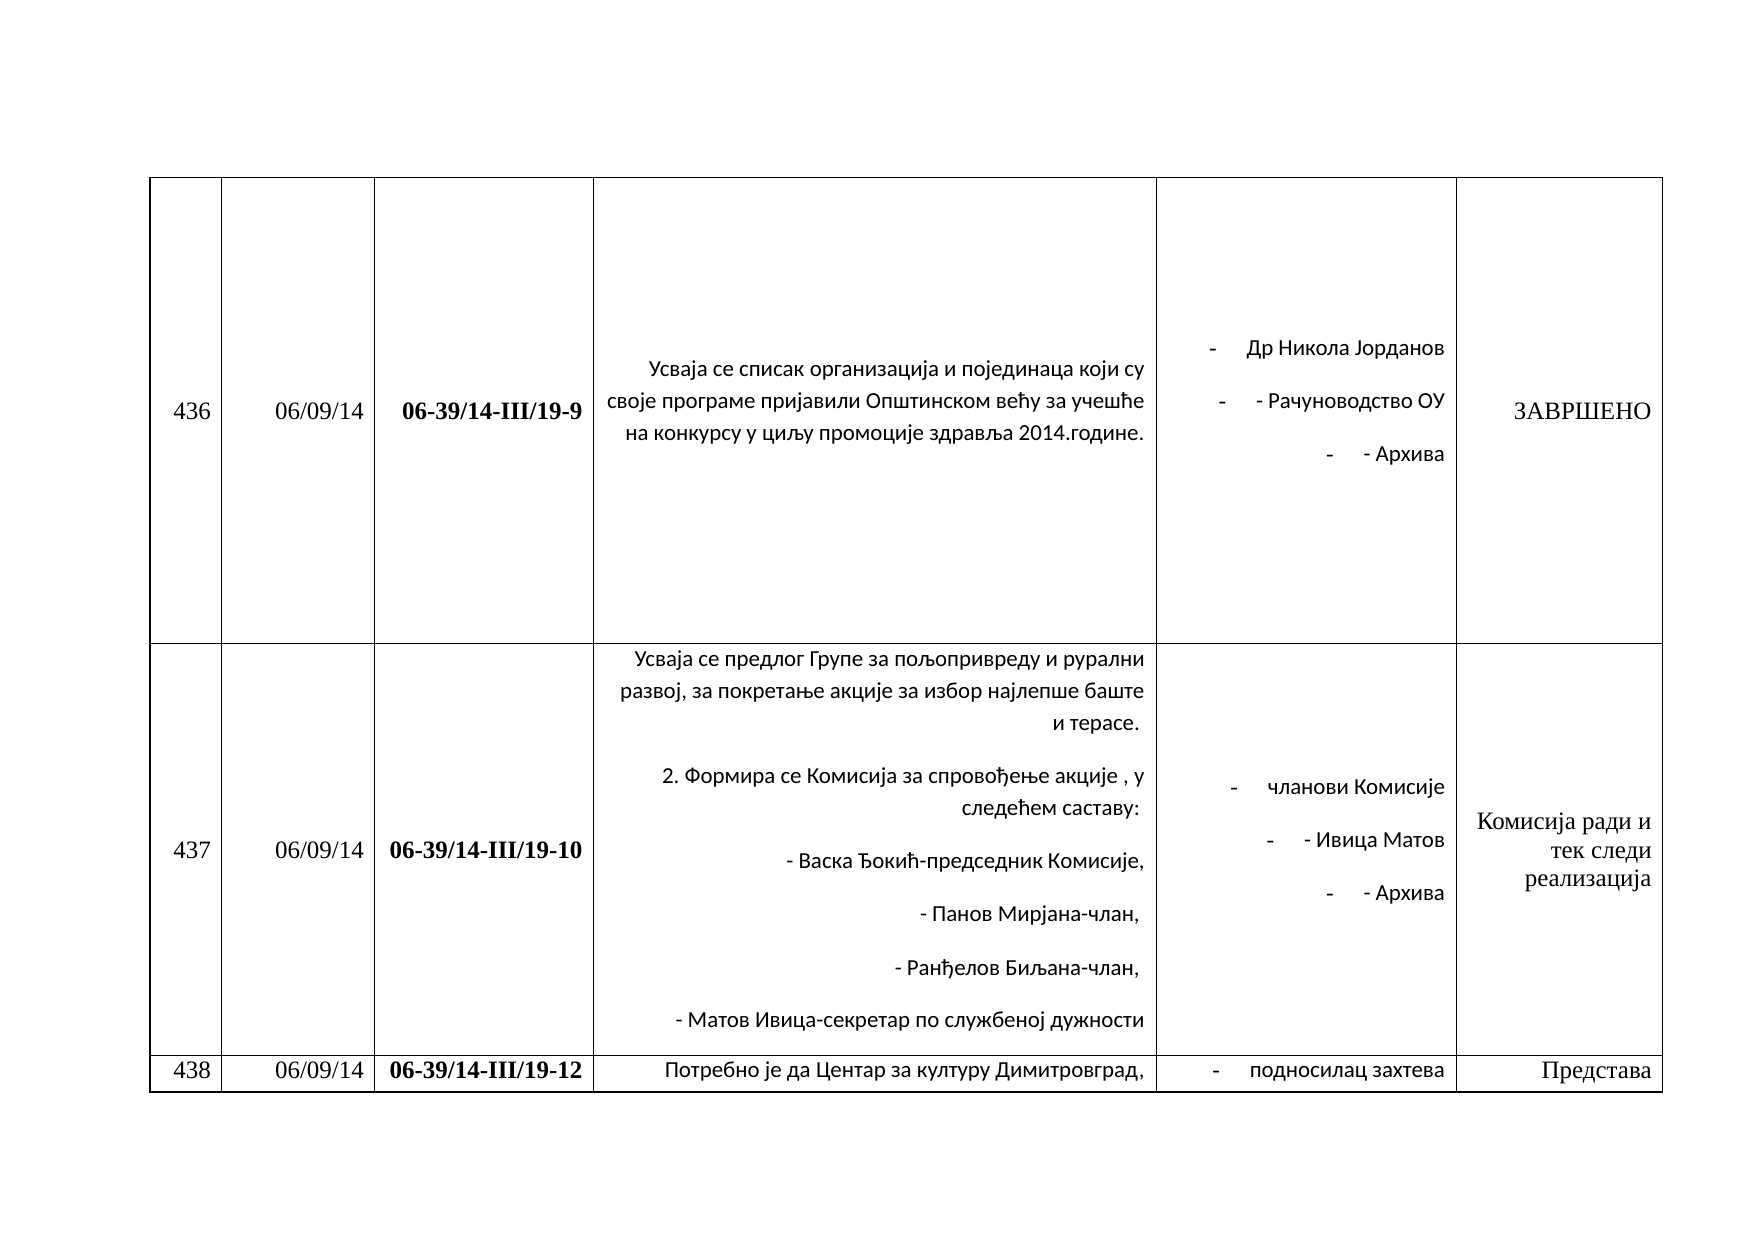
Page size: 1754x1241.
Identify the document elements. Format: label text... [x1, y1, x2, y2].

table_cell подносилац захтева [1157, 1056, 1456, 1091]
table_cell 06-39/14-III/19-12 [375, 1056, 593, 1091]
table_cell Усваја се предлог Групе за пољопривреду и рурални развој, за покретање акције за избор најлепше баште и терасе. 2. Формира се Комисија за спровођење акције , у следећем саставу: - Васка Ђокић-председник Комисије, - Панов Мирјана-члан, - Ранђелов Биљана-члан, - Матов Ивица-секретар по службеној дужности [594, 644, 1156, 1054]
table_cell 06-39/14-III/19-10 [375, 644, 593, 1054]
table_cell 09.06.14 [222, 644, 374, 1054]
table_cell ЗАВРШЕНО [1457, 178, 1662, 643]
table_cell 437 [151, 644, 221, 1054]
table_cell Представа [1457, 1056, 1662, 1091]
table_cell 09.06.14 [222, 1056, 374, 1091]
table_cell Потребно је да Центар за културу Димитровград, [594, 1056, 1156, 1091]
table_cell 438 [151, 1056, 221, 1091]
table_cell 09.06.14 [222, 178, 374, 643]
table_cell Комисија ради и тек следи реализација [1457, 644, 1662, 1054]
table_cell Усваја се списак организација и појединаца који су своје програме пријавили Општинском већу за учешће на конкурсу у циљу промоције здравља 2014.године. [594, 178, 1156, 643]
table_cell чланови Комисије - Ивица Матов - Архива [1157, 644, 1456, 1054]
table_cell 436 [151, 178, 221, 643]
table_cell 06-39/14-III/19-9 [375, 178, 593, 643]
table_cell Др Никола Јорданов - Рачуноводство ОУ - Архива [1157, 178, 1456, 643]
